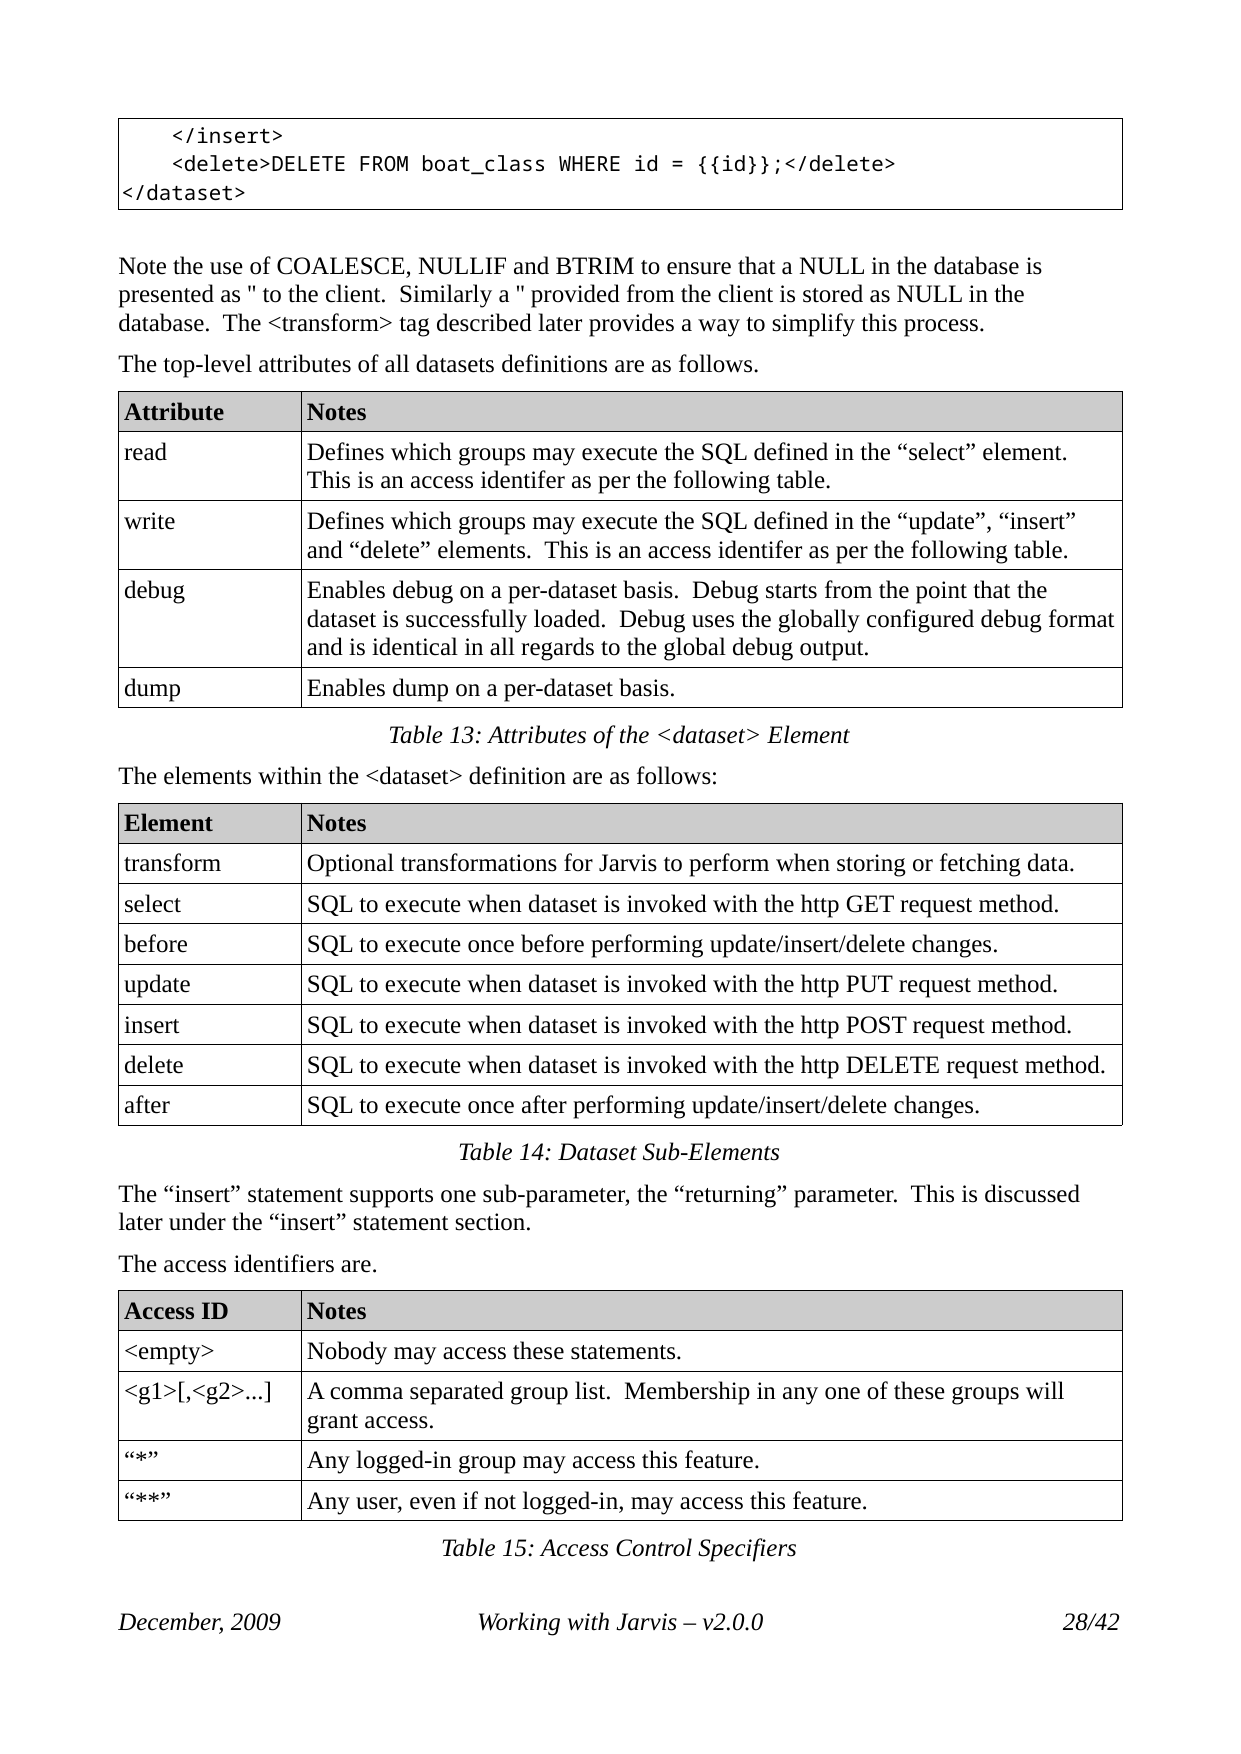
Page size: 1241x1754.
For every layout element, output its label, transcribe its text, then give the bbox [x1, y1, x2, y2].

table_header Attribute [119, 392, 301, 431]
table_cell “*” [119, 1441, 301, 1480]
table_cell <empty> [119, 1331, 301, 1371]
table_cell A comma separated group list. Membership in any one of these groups will grant access. [302, 1372, 1122, 1440]
table_cell Nobody may access these statements. [302, 1331, 1122, 1371]
table_cell Defines which groups may execute the SQL defined in the “update”, “insert” and “delete” elements. This is an access identifer as per the following table. [302, 501, 1122, 569]
table_cell “**” [119, 1481, 301, 1520]
text Table 15: Access Control Specifiers [118, 1533, 1122, 1562]
table_cell select [119, 884, 301, 923]
text The top-level attributes of all datasets definitions are as follows. [118, 349, 1122, 378]
table_cell SQL to execute once before performing update/insert/delete changes. [302, 924, 1122, 964]
table_cell read [119, 432, 301, 500]
table_cell Defines which groups may execute the SQL defined in the “select” element. This is an access identifer as per the following table. [302, 432, 1122, 500]
table_cell SQL to execute when dataset is invoked with the http DELETE request method. [302, 1045, 1122, 1084]
table_cell SQL to execute when dataset is invoked with the http POST request method. [302, 1005, 1122, 1044]
text Table 14: Dataset Sub-Elements [118, 1137, 1122, 1166]
text The elements within the <dataset> definition are as follows: [118, 761, 1122, 790]
table_header Element [119, 804, 301, 843]
table_cell transform [119, 844, 301, 883]
table_cell update [119, 965, 301, 1004]
table_cell <g1>[,<g2>...] [119, 1372, 301, 1440]
table_cell SQL to execute once after performing update/insert/delete changes. [302, 1086, 1122, 1125]
table_cell debug [119, 570, 301, 667]
table_cell Enables debug on a per-dataset basis. Debug starts from the point that the dataset is successfully loaded. Debug uses the globally configured debug format and is identical in all regards to the global debug output. [302, 570, 1122, 667]
text </insert> [119, 119, 1122, 147]
table_header Notes [302, 804, 1122, 843]
table_header Access ID [119, 1291, 301, 1330]
text Table 13: Attributes of the <dataset> Element [118, 720, 1122, 749]
table_cell before [119, 924, 301, 964]
text </dataset> [119, 175, 1122, 209]
table_header Notes [302, 392, 1122, 431]
text The access identifiers are. [118, 1249, 1122, 1277]
table_header Notes [302, 1291, 1122, 1330]
table_cell write [119, 501, 301, 569]
table_cell SQL to execute when dataset is invoked with the http PUT request method. [302, 965, 1122, 1004]
text <delete>DELETE FROM boat_class WHERE id = {{id}};</delete> [119, 147, 1122, 175]
table_cell insert [119, 1005, 301, 1044]
table_cell Optional transformations for Jarvis to perform when storing or fetching data. [302, 844, 1122, 883]
table_cell dump [119, 668, 301, 707]
table_cell delete [119, 1045, 301, 1084]
text Note the use of COALESCE, NULLIF and BTRIM to ensure that a NULL in the database is presented as '' to the client. Similarly a '' provided from the client is stored as NULL in the database. The <transform> tag described later provides a way to simplify this process. [118, 251, 1122, 337]
table_cell Enables dump on a per-dataset basis. [302, 668, 1122, 707]
text The “insert” statement supports one sub-parameter, the “returning” parameter. This is discussed later under the “insert” statement section. [118, 1179, 1122, 1236]
table_cell Any user, even if not logged-in, may access this feature. [302, 1481, 1122, 1520]
table_cell after [119, 1086, 301, 1125]
table_cell Any logged-in group may access this feature. [302, 1441, 1122, 1480]
table_cell SQL to execute when dataset is invoked with the http GET request method. [302, 884, 1122, 923]
